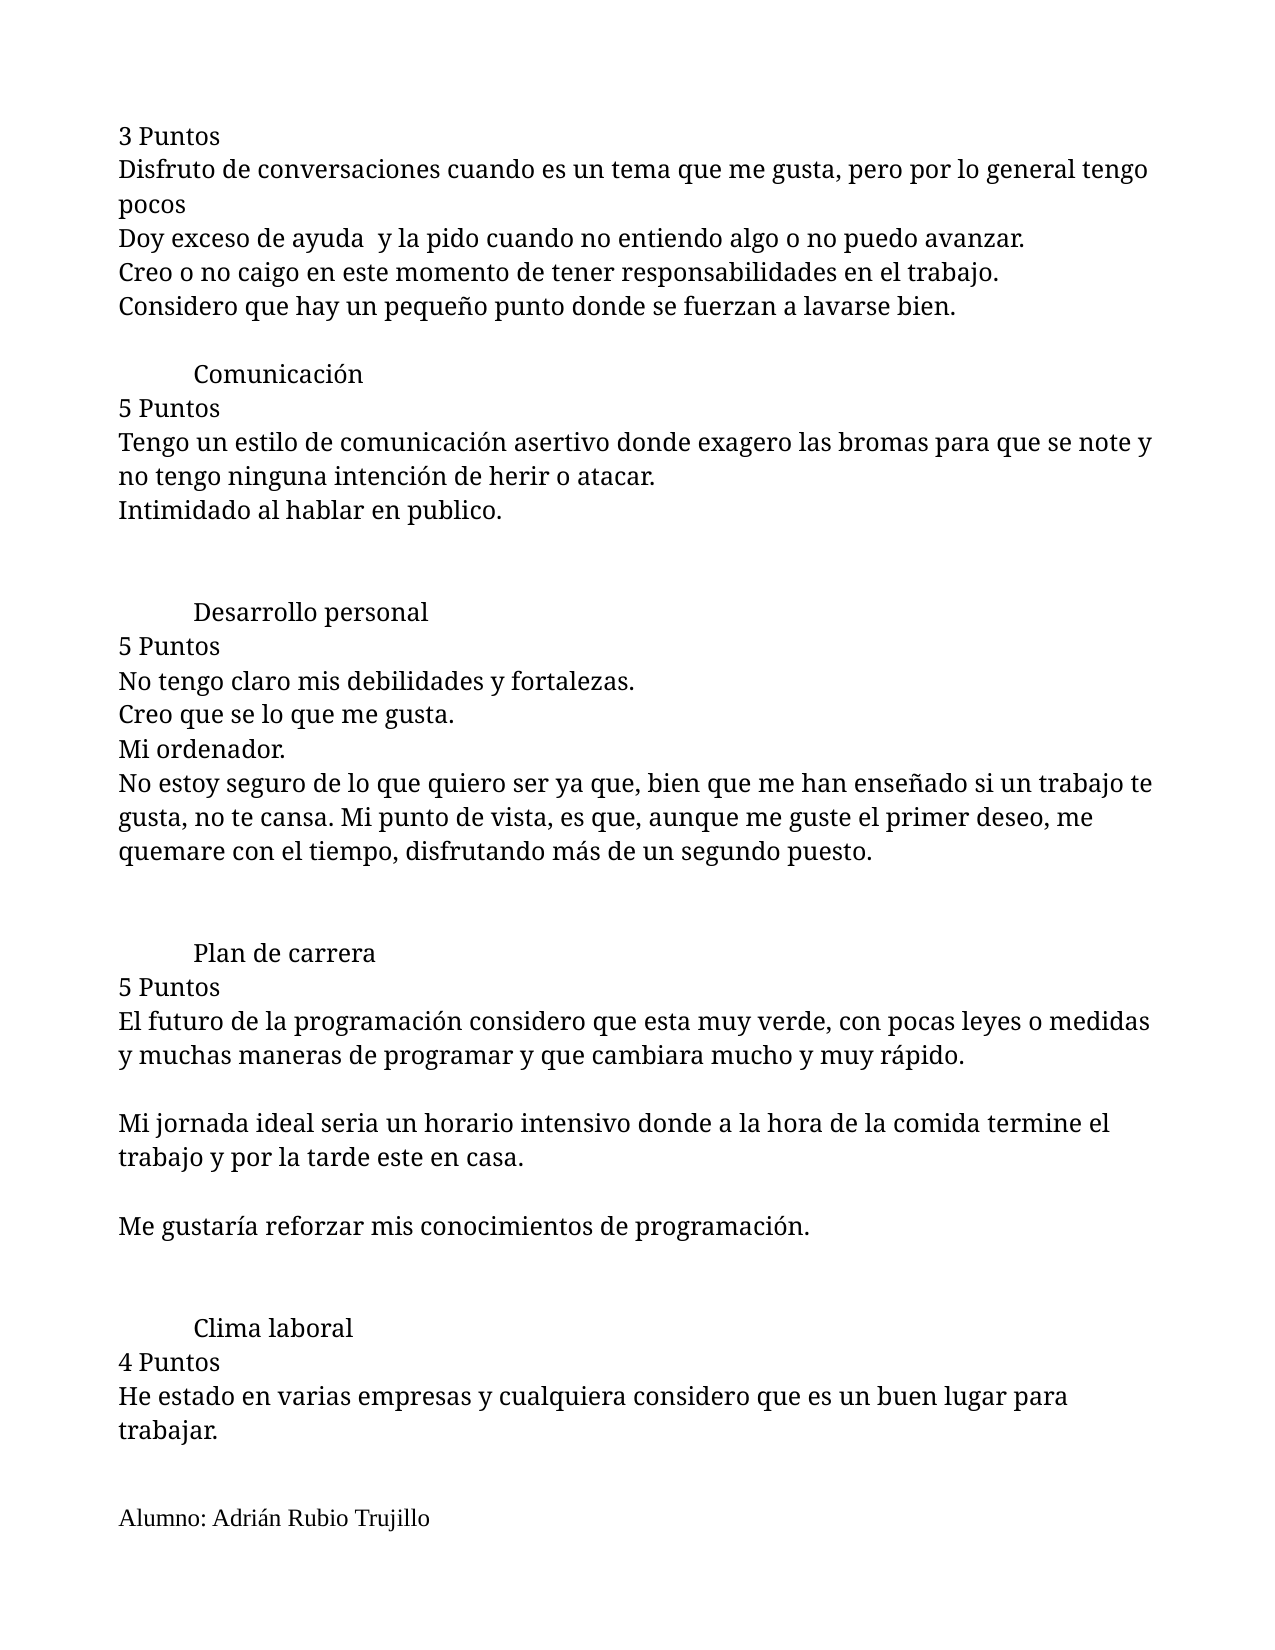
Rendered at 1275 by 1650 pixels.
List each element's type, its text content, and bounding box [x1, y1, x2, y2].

text No tengo claro mis debilidades y fortalezas. [118, 663, 1157, 697]
text Disfruto de conversaciones cuando es un tema que me gusta, pero por lo general tengo pocos [118, 152, 1157, 220]
text Tengo un estilo de comunicación asertivo donde exagero las bromas para que se note y no tengo ninguna intención de herir o atacar. [118, 425, 1157, 493]
text Comunicación [118, 357, 1157, 391]
text Plan de carrera [118, 936, 1157, 970]
text 3 Puntos [118, 118, 1157, 152]
text No estoy seguro de lo que quiero ser ya que, bien que me han enseñado si un trabajo te gusta, no te cansa. Mi punto de vista, es que, aunque me guste el primer deseo, me quemare con el tiempo, disfrutando más de un segundo puesto. [118, 765, 1157, 867]
text 4 Puntos [118, 1344, 1157, 1378]
text Doy exceso de ayuda y la pido cuando no entiendo algo o no puedo avanzar. [118, 220, 1157, 254]
text Intimidado al hablar en publico. [118, 493, 1157, 527]
text Desarrollo personal [118, 595, 1157, 629]
text Me gustaría reforzar mis conocimientos de programación. [118, 1208, 1157, 1242]
text 5 Puntos [118, 629, 1157, 663]
text 5 Puntos [118, 391, 1157, 425]
text Considero que hay un pequeño punto donde se fuerzan a lavarse bien. [118, 288, 1157, 322]
text El futuro de la programación considero que esta muy verde, con pocas leyes o medidas y muchas maneras de programar y que cambiara mucho y muy rápido. [118, 1004, 1157, 1072]
text Clima laboral [118, 1310, 1157, 1344]
text Mi jornada ideal seria un horario intensivo donde a la hora de la comida termine el trabajo y por la tarde este en casa. [118, 1106, 1157, 1174]
text Mi ordenador. [118, 731, 1157, 765]
text Creo que se lo que me gusta. [118, 697, 1157, 731]
text 5 Puntos [118, 970, 1157, 1004]
text Creo o no caigo en este momento de tener responsabilidades en el trabajo. [118, 254, 1157, 288]
text He estado en varias empresas y cualquiera considero que es un buen lugar para trabajar. [118, 1378, 1157, 1447]
